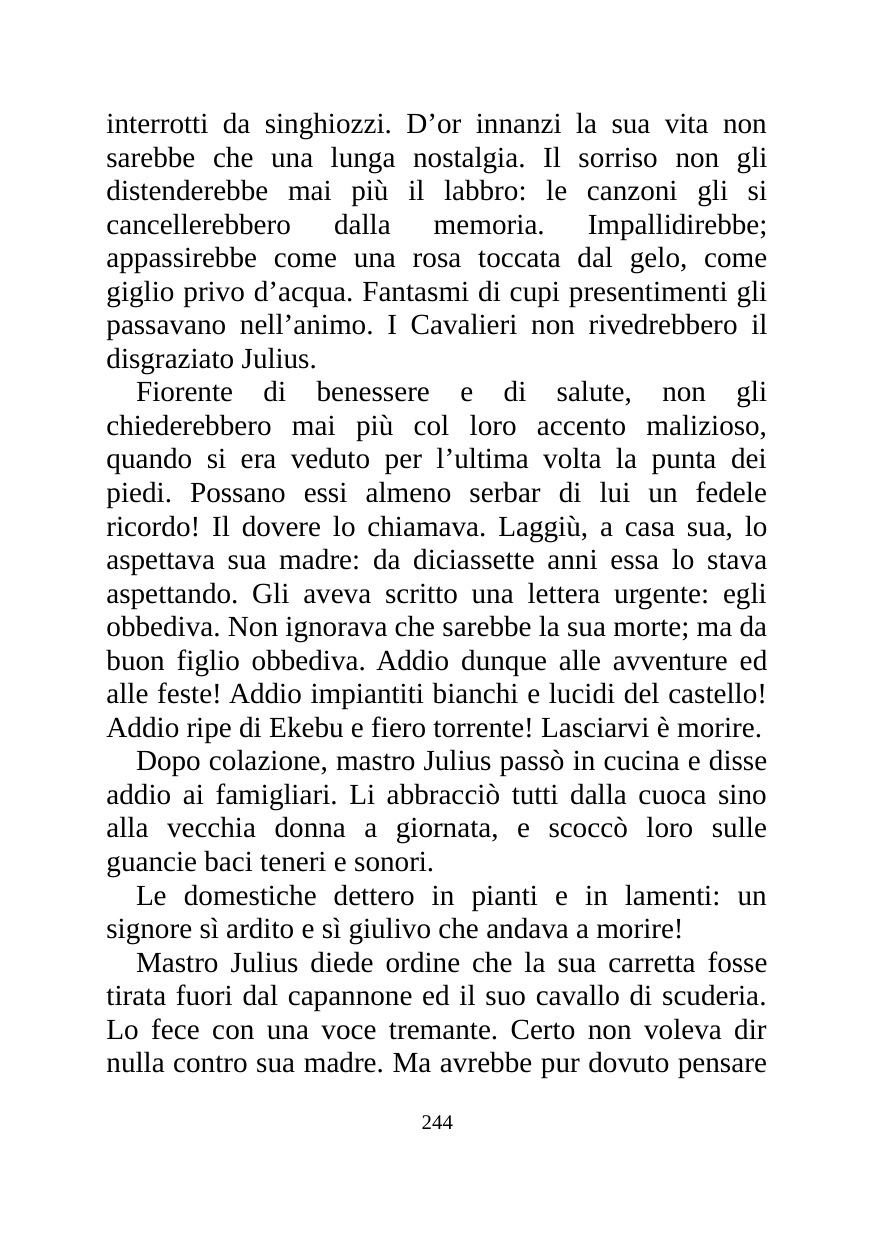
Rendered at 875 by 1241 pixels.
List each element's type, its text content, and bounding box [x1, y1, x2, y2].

text Le domestiche dettero in pianti e in lamenti: un signore sì ardito e sì giulivo che andava a morire! [106, 878, 768, 945]
text Mastro Julius diede ordine che la sua carretta fosse tirata fuori dal capannone ed il suo cavallo di scuderia. Lo fece con una voce tremante. Certo non voleva dir nulla contro sua madre. Ma avrebbe pur dovuto pensare [106, 945, 768, 1079]
text Fiorente di benessere e di salute, non gli chiederebbero mai più col loro accento malizioso, quando si era veduto per l’ultima volta la punta dei piedi. Possano essi almeno serbar di lui un fedele ricordo! Il dovere lo chiamava. Laggiù, a casa sua, lo aspettava sua madre: da diciassette anni essa lo stava aspettando. Gli aveva scritto una lettera urgente: egli obbediva. Non ignorava che sarebbe la sua morte; ma da buon figlio obbediva. Addio dunque alle avventure ed alle feste! Addio impiantiti bianchi e lucidi del castello! Addio ripe di Ekebu e fiero torrente! Lasciarvi è morire. [106, 374, 768, 743]
text Dopo colazione, mastro Julius passò in cucina e disse addio ai famigliari. Li abbracciò tutti dalla cuoca sino alla vecchia donna a giornata, e scoccò loro sulle guancie baci teneri e sonori. [106, 743, 768, 878]
text interrotti da singhiozzi. D’or innanzi la sua vita non sarebbe che una lunga nostalgia. Il sorriso non gli distenderebbe mai più il labbro: le canzoni gli si cancellerebbero dalla memoria. Impallidirebbe; appassirebbe come una rosa toccata dal gelo, come giglio privo d’acqua. Fantasmi di cupi presentimenti gli passavano nell’animo. I Cavalieri non rivedrebbero il disgraziato Julius. [106, 106, 768, 374]
